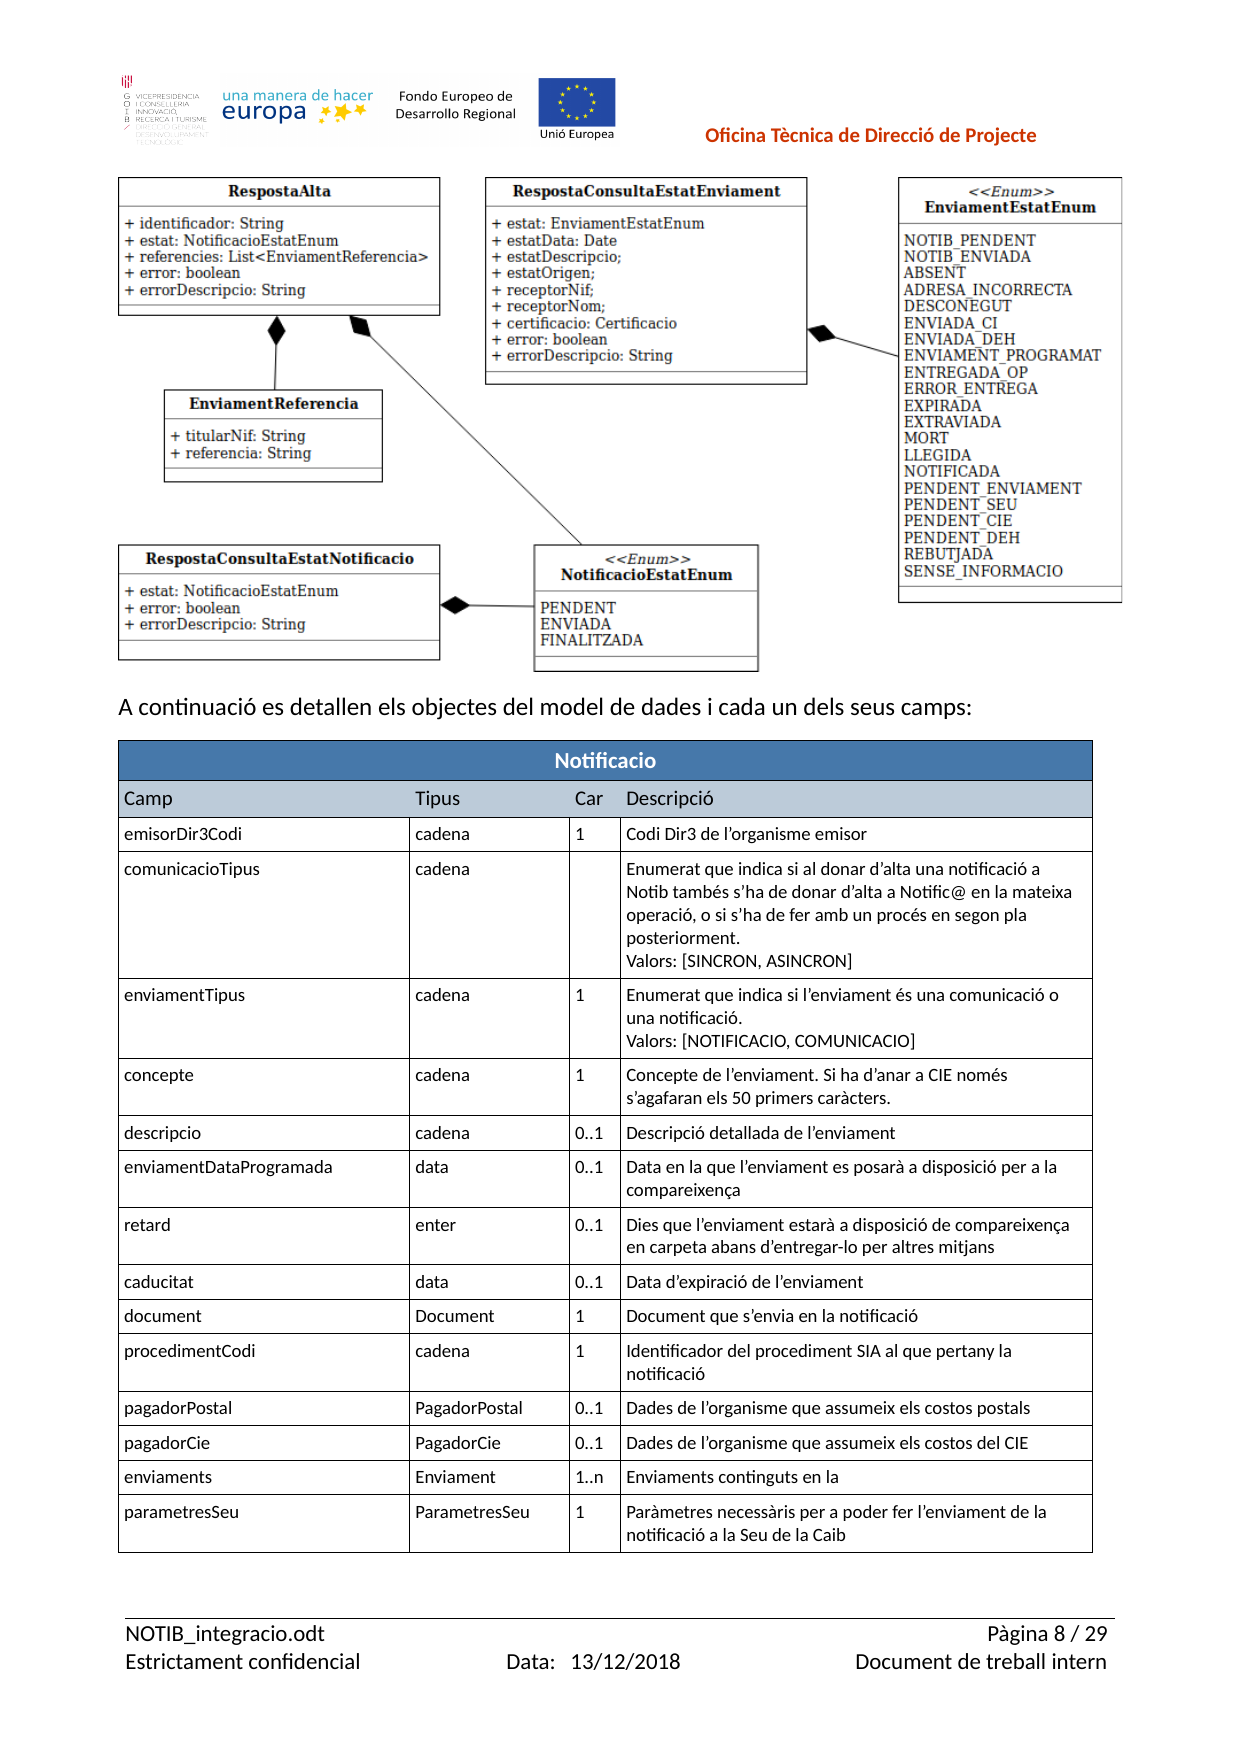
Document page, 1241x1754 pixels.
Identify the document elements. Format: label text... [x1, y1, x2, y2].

picture [118, 73, 213, 147]
table_cell enviamentDataProgramada [119, 1151, 409, 1207]
table_cell Camp [119, 781, 409, 817]
table_cell Paràmetres necessàris per a poder fer l’enviament de la notificació a la Seu de la Caib [621, 1495, 1092, 1552]
table_cell 0..1 [570, 1208, 620, 1264]
text A continuació es detallen els objectes del model de dades i cada un dels seus camps: [118, 691, 1122, 721]
table_cell cadena [410, 1334, 569, 1391]
table_cell parametresSeu [119, 1495, 409, 1552]
table_cell Enumerat que indica si l’enviament és una comunicació o una notificació. Valors: [NOTIFICACIO, COMUNICACIO] [621, 979, 1092, 1058]
table_cell emisorDir3Codi [119, 818, 409, 851]
table_cell ParametresSeu [410, 1495, 569, 1552]
table_cell Codi Dir3 de l’organisme emisor [621, 818, 1092, 851]
table_cell Identificador del procediment SIA al que pertany la notificació [621, 1334, 1092, 1391]
table_cell Document [410, 1300, 569, 1333]
table_cell enviamentTipus [119, 979, 409, 1058]
table_cell Document que s’envia en la notificació [621, 1300, 1092, 1333]
table_cell 1 [570, 979, 620, 1058]
table_cell Dades de l’organisme que assumeix els costos postals [621, 1392, 1092, 1425]
table_cell Enviament [410, 1461, 569, 1494]
table_cell Data d’expiració de l’enviament [621, 1265, 1092, 1299]
table_cell data [410, 1265, 569, 1299]
table_cell 0..1 [570, 1392, 620, 1425]
table_cell data [410, 1151, 569, 1207]
table_cell cadena [410, 1059, 569, 1115]
table_cell Enviaments continguts en la [621, 1461, 1092, 1494]
table_cell 1 [570, 818, 620, 851]
table_cell concepte [119, 1059, 409, 1115]
table_cell Dies que l’enviament estarà a disposició de compareixença en carpeta abans d’entregar-lo per altres mitjans [621, 1208, 1092, 1264]
table_cell Car [569, 781, 620, 817]
table_cell Descripció [620, 781, 1092, 817]
table_cell descripcio [119, 1116, 409, 1149]
table_cell pagadorCie [119, 1426, 409, 1460]
table_cell 1 [570, 1300, 620, 1333]
table_cell 1..n [570, 1461, 620, 1494]
table_cell 0..1 [570, 1151, 620, 1207]
table_cell cadena [410, 1116, 569, 1149]
table_cell 0..1 [570, 1426, 620, 1460]
table_header Notificacio [119, 741, 1092, 780]
table_cell 1 [570, 1495, 620, 1552]
table_cell Concepte de l’enviament. Si ha d’anar a CIE només s’agafaran els 50 primers caràcters. [621, 1059, 1092, 1115]
table_cell cadena [410, 852, 569, 977]
table_cell caducitat [119, 1265, 409, 1299]
table_cell Tipus [409, 781, 569, 817]
table_cell 0..1 [570, 1116, 620, 1149]
table_cell 0..1 [570, 1265, 620, 1299]
table_cell procedimentCodi [119, 1334, 409, 1391]
picture [219, 73, 621, 147]
table_cell enviaments [119, 1461, 409, 1494]
table_cell comunicacioTipus [119, 852, 409, 977]
table_cell PagadorCie [410, 1426, 569, 1460]
table_cell [570, 852, 620, 977]
table_cell cadena [410, 979, 569, 1058]
table_cell pagadorPostal [119, 1392, 409, 1425]
table_cell 1 [570, 1334, 620, 1391]
table_cell retard [119, 1208, 409, 1264]
table_cell Descripció detallada de l’enviament [621, 1116, 1092, 1149]
table_cell enter [410, 1208, 569, 1264]
table_cell Dades de l’organisme que assumeix els costos del CIE [621, 1426, 1092, 1460]
table_cell cadena [410, 818, 569, 851]
table_cell PagadorPostal [410, 1392, 569, 1425]
table_cell 1 [570, 1059, 620, 1115]
table_cell Data en la que l’enviament es posarà a disposició per a la compareixença [621, 1151, 1092, 1207]
table_cell document [119, 1300, 409, 1333]
picture [118, 177, 1123, 672]
table_cell Enumerat que indica si al donar d’alta una notificació a Notib tambés s’ha de donar d’alta a Notific@ en la mateixa operació, o si s’ha de fer amb un procés en segon pla posteriorment. Valors: [SINCRON, ASINCRON] [621, 852, 1092, 977]
